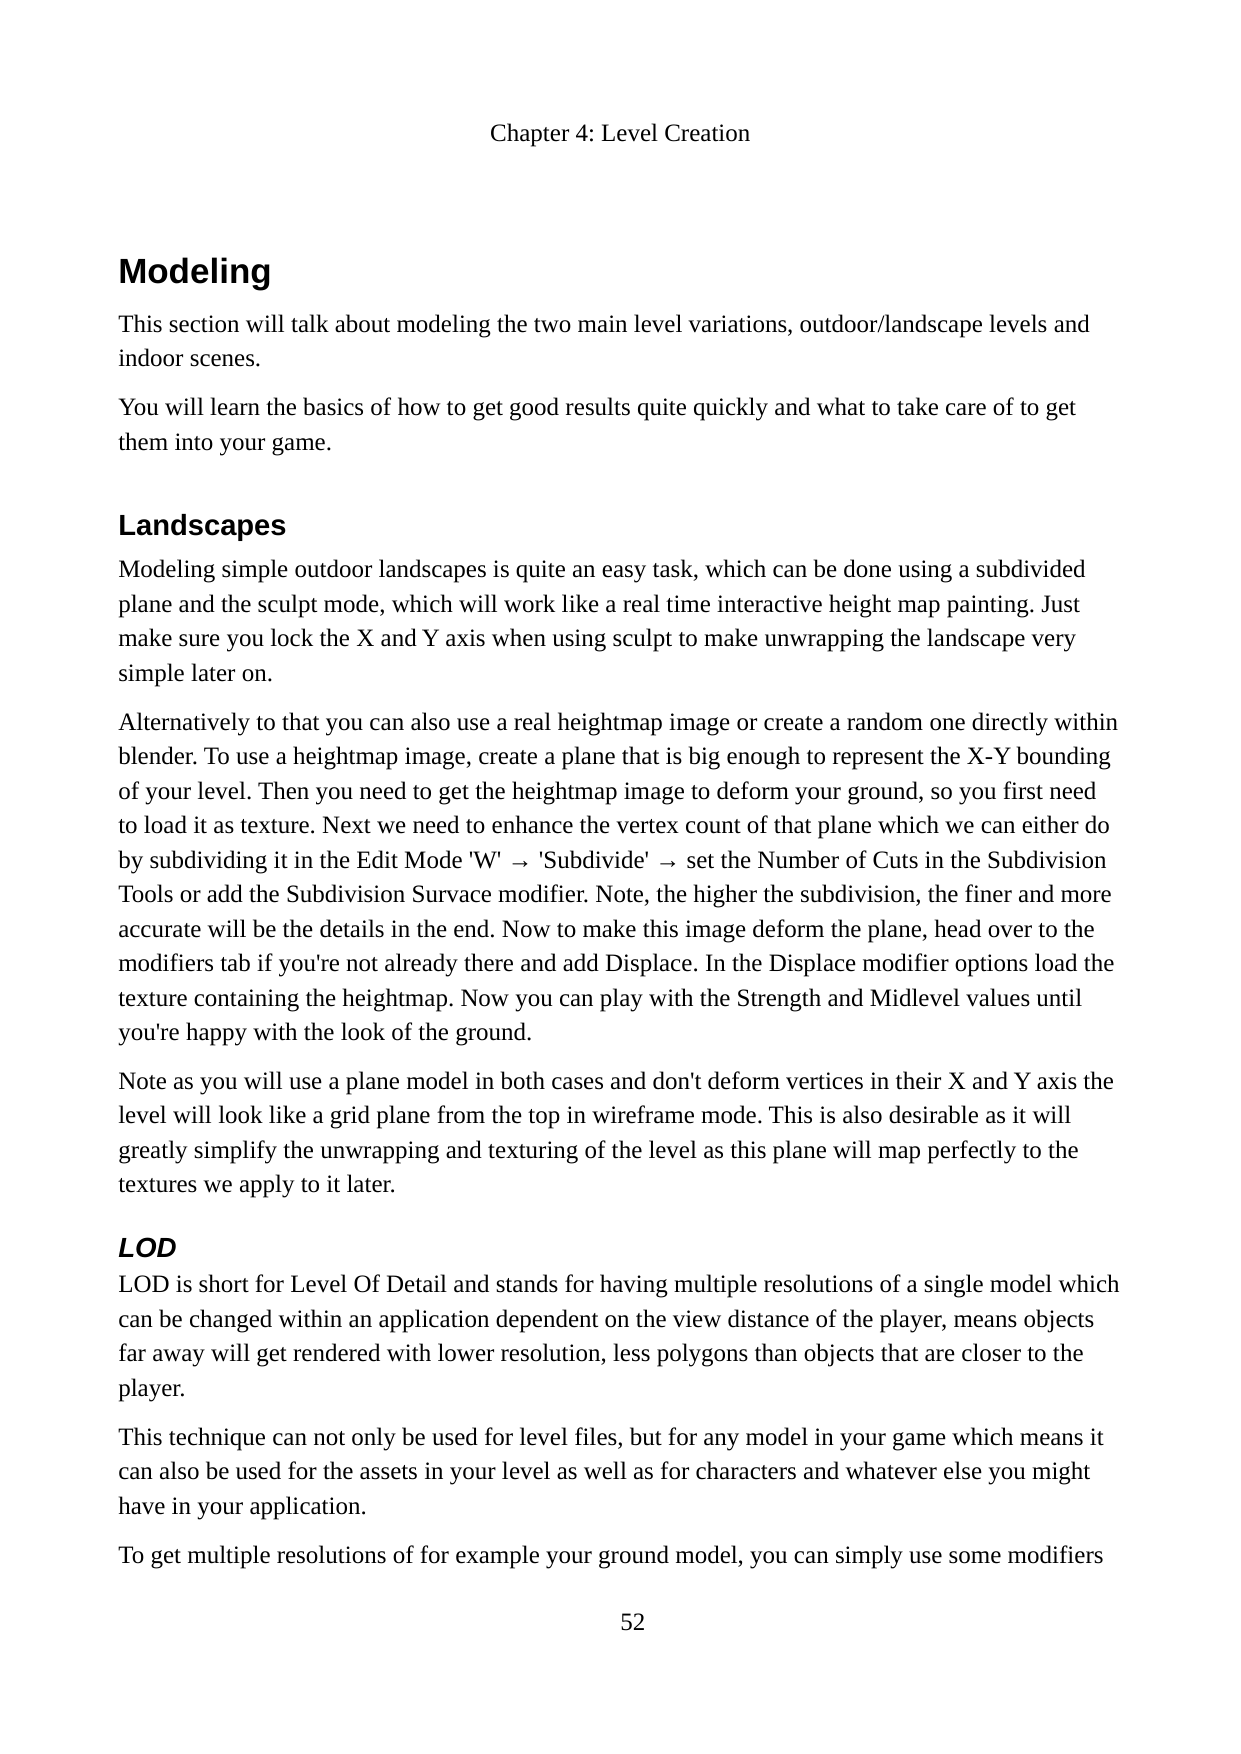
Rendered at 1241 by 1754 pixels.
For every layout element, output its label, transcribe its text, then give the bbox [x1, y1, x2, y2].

text Note as you will use a plane model in both cases and don't deform vertices in their X and Y axis the level will look like a grid plane from the top in wireframe mode. This is also desirable as it will greatly simplify the unwrapping and texturing of the level as this plane will map perfectly to the textures we apply to it later. [118, 1066, 1122, 1198]
text Alternatively to that you can also use a real heightmap image or create a random one directly within blender. To use a heightmap image, create a plane that is big enough to represent the X-Y bounding of your level. Then you need to get the heightmap image to deform your ground, so you first need to load it as texture. Next we need to enhance the vertex count of that plane which we can either do by subdividing it in the Edit Mode 'W' → 'Subdivide' → set the Number of Cuts in the Subdivision Tools or add the Subdivision Survace modifier. Note, the higher the subdivision, the finer and more accurate will be the details in the end. Now to make this image deform the plane, head over to the modifiers tab if you're not already there and add Displace. In the Displace modifier options load the texture containing the heightmap. Now you can play with the Strength and Midlevel values until you're happy with the look of the ground. [118, 707, 1122, 1046]
subtitle Modeling [118, 250, 1122, 290]
text To get multiple resolutions of for example your ground model, you can simply use some modifiers [118, 1540, 1122, 1569]
text Modeling simple outdoor landscapes is quite an easy task, which can be done using a subdivided plane and the sculpt mode, which will work like a real time interactive height map painting. Just make sure you lock the X and Y axis when using sculpt to make unwrapping the landscape very simple later on. [118, 554, 1122, 686]
text LOD is short for Level Of Detail and stands for having multiple resolutions of a single model which can be changed within an application dependent on the view distance of the player, means objects far away will get rendered with lower resolution, less polygons than objects that are closer to the player. [118, 1269, 1122, 1402]
text This technique can not only be used for level files, but for any model in your game which means it can also be used for the assets in your level as well as for characters and whatever else you might have in your application. [118, 1422, 1122, 1519]
text You will learn the basics of how to get good results quite quickly and what to take care of to get them into your game. [118, 392, 1122, 456]
subtitle LOD [118, 1231, 1122, 1263]
text This section will talk about modeling the two main level variations, outdoor/landscape levels and indoor scenes. [118, 309, 1122, 372]
subtitle Landscapes [118, 508, 1122, 542]
